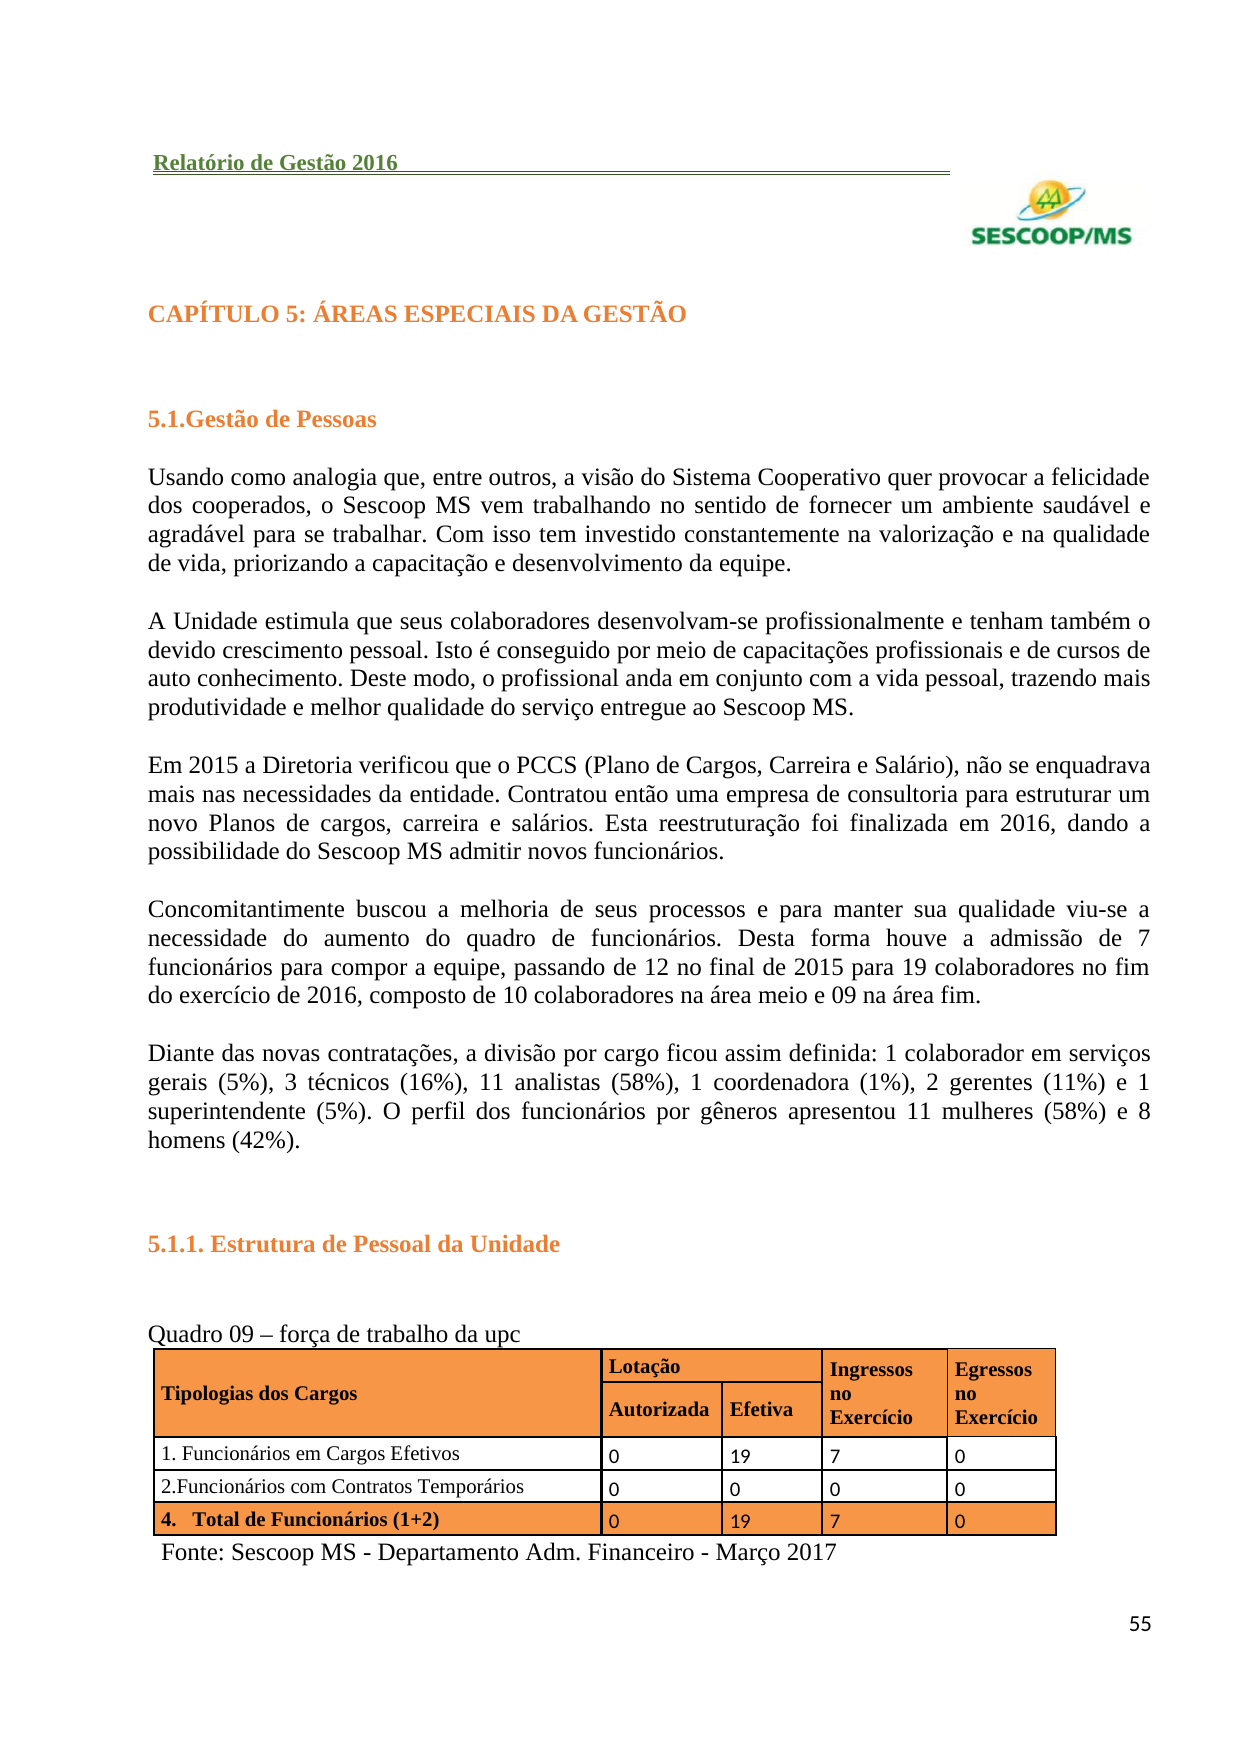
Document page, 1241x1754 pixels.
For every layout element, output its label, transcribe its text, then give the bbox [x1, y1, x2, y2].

table_cell 19 [723, 1438, 821, 1468]
text Concomitantimente buscou a melhoria de seus processos e para manter sua qualidade viu-se a necessidade do aumento do quadro de funcionários. Desta forma houve a admissão de 7 funcionários para compor a equipe, passando de 12 no final de 2015 para 19 colaboradores no fim do exercício de 2016, composto de 10 colaboradores na área meio e 09 na área fim. [148, 894, 1152, 1009]
table_cell 7 [823, 1438, 946, 1468]
subtitle 5.1.Gestão de Pessoas [148, 404, 1152, 433]
table_header Egressos no Exercício [948, 1349, 1055, 1436]
table_cell 0 [948, 1503, 1055, 1534]
text A Unidade estimula que seus colaboradores desenvolvam-se profissionalmente e tenham também o devido crescimento pessoal. Isto é conseguido por meio de capacitações profissionais e de cursos de auto conhecimento. Deste modo, o profissional anda em conjunto com a vida pessoal, trazendo mais produtividade e melhor qualidade do serviço entregue ao Sescoop MS. [148, 606, 1152, 721]
table_cell 0 [723, 1471, 821, 1501]
subtitle CAPÍTULO 5: ÁREAS ESPECIAIS DA GESTÃO [148, 299, 1152, 328]
text Usando como analogia que, entre outros, a visão do Sistema Cooperativo quer provocar a felicidade dos cooperados, o Sescoop MS vem trabalhando no sentido de fornecer um ambiente saudável e agradável para se trabalhar. Com isso tem investido constantemente na valorização e na qualidade de vida, priorizando a capacitação e desenvolvimento da equipe. [148, 462, 1152, 577]
table_cell 2.Funcionários com Contratos Temporários [155, 1471, 600, 1501]
table_cell 0 [603, 1503, 721, 1534]
table_header Lotação [603, 1350, 821, 1381]
table_cell Fonte: Sescoop MS - Departamento Adm. Financeiro - Março 2017 [154, 1536, 1056, 1567]
table_cell 0 [603, 1471, 721, 1501]
subtitle 5.1.1. Estrutura de Pessoal da Unidade [148, 1229, 1152, 1258]
table_cell 0 [948, 1471, 1055, 1501]
table_cell 0 [948, 1437, 1055, 1468]
table_cell Autorizada [603, 1383, 721, 1436]
table_header Ingressos no Exercício [823, 1350, 947, 1436]
table_cell 4. Total de Funcionários (1+2) [155, 1503, 600, 1534]
table_cell 0 [823, 1471, 946, 1501]
table_cell 1. Funcionários em Cargos Efetivos [155, 1438, 600, 1468]
table_cell Efetiva [723, 1383, 821, 1436]
text Quadro 09 – força de trabalho da upc [148, 1319, 1152, 1348]
table_header Tipologias dos Cargos [155, 1350, 600, 1436]
text Em 2015 a Diretoria verificou que o PCCS (Plano de Cargos, Carreira e Salário), não se enquadrava mais nas necessidades da entidade. Contratou então uma empresa de consultoria para estruturar um novo Planos de cargos, carreira e salários. Esta reestruturação foi finalizada em 2016, dando a possibilidade do Sescoop MS admitir novos funcionários. [148, 750, 1152, 865]
table_cell 0 [603, 1438, 721, 1468]
text Diante das novas contratações, a divisão por cargo ficou assim definida: 1 colaborador em serviços gerais (5%), 3 técnicos (16%), 11 analistas (58%), 1 coordenadora (1%), 2 gerentes (11%) e 1 superintendente (5%). O perfil dos funcionários por gêneros apresentou 11 mulheres (58%) e 8 homens (42%). [148, 1038, 1152, 1153]
table_cell 7 [823, 1503, 946, 1534]
table_cell 19 [723, 1503, 821, 1534]
